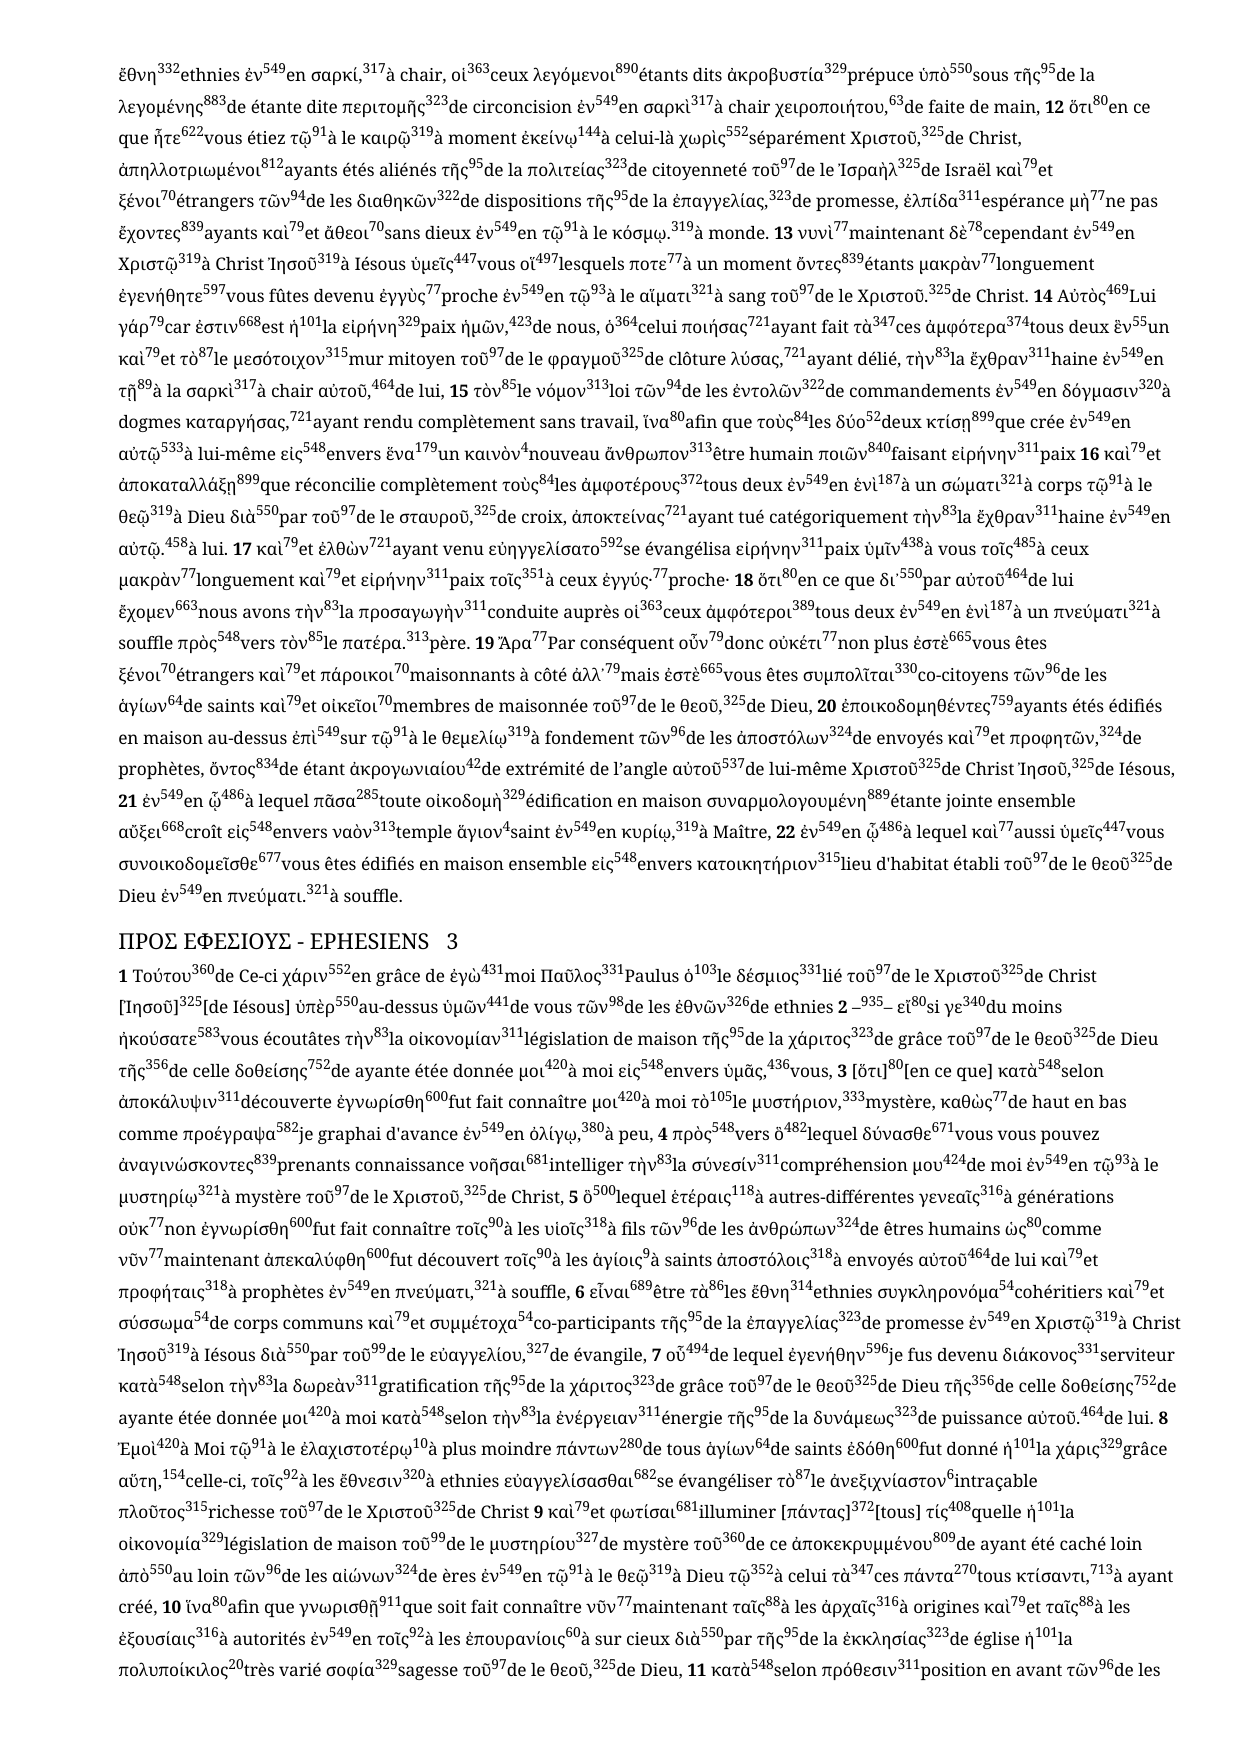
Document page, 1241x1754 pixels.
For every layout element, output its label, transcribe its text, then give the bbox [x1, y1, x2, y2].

text 1 Καὶ79Et ὑμᾶς436vous ὄντας821étants νεκροὺς31morts τοῖς92à les παραπτώμασιν320à chutes à côté καὶ79et ταῖς88à les ἁμαρτίαις316à fautes ὑμῶν,441de vous, 2 ἐν549en αἷς483à lesquelles ποτε77à un moment περιεπατήσατε583vous piétinâtes autour κατὰ548selon τὸν85le αἰῶνα313ère τοῦ97de le κόσμου325de monde τούτου,150de celui-ci, κατὰ548selon τὸν85le ἄρχοντα313chef τῆς95de la ἐξουσίας323de autorité τοῦ97de le ἀέρος,325de air, τοῦ99de le πνεύματος327de souffle τοῦ360de ce νῦν77maintenant ἐνεργοῦντος836de énergisant ἐν549en τοῖς90à les υἱοῖς318à fils τῆς95de la ἀπειθείας·323de désobéissance· 3 ἐν549en οἷς485à lesquels καὶ77aussi ἡμεῖς430nous πάντες389tous ἀνεστράφημέν595nous fûmes tourné de bas en haut ποτε77à un moment ἐν549en ταῖς88à les ἐπιθυμίαις316à désirs en fureurs τῆς95de la σαρκὸς323de chair ἡμῶν423de nous ποιοῦντες839faisants τὰ86les θελήματα314volontés τῆς95de la σαρκὸς323de chair καὶ79et τῶν254de les διανοιῶν,322de capacités d’intelligences, καὶ79et ἤμεθα626nous nous étions τέκνα332enfants φύσει317à nature ὀργῆς323de colère ὡς80comme καὶ77aussi οἱ102les λοιποί·389restants· 4 ὁ103le δὲ78cependant θεὸς331Dieu πλούσιος47riche ὢν840étant ἐν549en ἐλέει,321à miséricorde, διὰ548par le fait de τὴν83la πολλὴν267nombreuse ἀγάπην311amour αὐτοῦ464de lui ἣν478laquelle ἠγάπησεν586aima ἡμᾶς,416nous, 5 καὶ77aussi ὄντας821étants ἡμᾶς416nous νεκροὺς31morts τοῖς252à les παραπτώμασιν320à chutes à côté συνεζωοποίησεν586vivifia avec τῷ91à le Χριστῷ,319à Christ, –935– χάριτί317à grâce ἐστε665vous êtes σεσῳσμένοι812ayants étés sauvés –935– 6 καὶ79et συνήγειρεν586éveilla ensemble καὶ79et συνεκάθισεν586fit asseoir ensemble ἐν549en τοῖς92à les ἐπουρανίοις60à sur cieux ἐν549en Χριστῷ319à Christ Ἰησοῦ,319à Iésous, 7 ἵνα80afin que ἐνδείξηται905que se montre dedans ἐν549en τοῖς90à les αἰῶσιν318à ères τοῖς351à ceux ἐπερχομένοις854à se venants sur τὸ87le ὑπερβάλλον824hyperbolisant πλοῦτος315richesse τῆς95de la χάριτος323de grâce αὐτοῦ464de lui ἐν549en χρηστότητι317à utilité bonté ἐφ᾽548sur ἡμᾶς416nous ἐν549en Χριστῷ319à Christ Ἰησοῦ.319à Iésous. 8 Τῇ89à La γὰρ79car χάριτί317à grâce ἐστε665vous êtes σεσῳσμένοι812ayants étés sauvés διὰ550par πίστεως·323de croyance· καὶ77aussi τοῦτο366ce-ci οὐκ77non ἐξ550hors ὑμῶν,441de vous, θεοῦ325de Dieu τὸ105le δῶρον·333don· 9 οὐκ77non ἐξ550hors ἔργων,326de travaux, ἵνα80afin que μή77ne pas τις390un quelconque καυχήσηται.905que se vante. 10 αὐτοῦ464de lui γάρ79car ἐσμεν663nous sommes ποίημα,333poème, κτισθέντες759ayants étés créés ἐν549en Χριστῷ319à Christ Ἰησοῦ319à Iésous ἐπὶ549sur ἔργοις320à travaux ἀγαθοῖς11à bons οἷς487à lesquels προητοίμασεν586prépara d'avance ὁ103le θεός,331Dieu, ἵνα80afin que ἐν549en αὐτοῖς459à eux περιπατήσωμεν.894que nous piétinions autour. 11 Διὸ79C'est pourquoi μνημονεύετε569souvenez ὅτι80en ce que ποτὲ77à un moment ὑμεῖς447vous τὰ104les ἔθνη332ethnies ἐν549en σαρκί,317à chair, οἱ363ceux λεγόμενοι890étants dits ἀκροβυστία329prépuce ὑπὸ550sous τῆς95de la λεγομένης883de étante dite περιτομῆς323de circoncision ἐν549en σαρκὶ317à chair χειροποιήτου,63de faite de main, 12 ὅτι80en ce que ἦτε622vous étiez τῷ91à le καιρῷ319à moment ἐκείνῳ144à celui-là χωρὶς552séparément Χριστοῦ,325de Christ, ἀπηλλοτριωμένοι812ayants étés aliénés τῆς95de la πολιτείας323de citoyenneté τοῦ97de le Ἰσραὴλ325de Israël καὶ79et ξένοι70étrangers τῶν94de les διαθηκῶν322de dispositions τῆς95de la ἐπαγγελίας,323de promesse, ἐλπίδα311espérance μὴ77ne pas ἔχοντες839ayants καὶ79et ἄθεοι70sans dieux ἐν549en τῷ91à le κόσμῳ.319à monde. 13 νυνὶ77maintenant δὲ78cependant ἐν549en Χριστῷ319à Christ Ἰησοῦ319à Iésous ὑμεῖς447vous οἵ497lesquels ποτε77à un moment ὄντες839étants μακρὰν77longuement ἐγενήθητε597vous fûtes devenu ἐγγὺς77proche ἐν549en τῷ93à le αἵματι321à sang τοῦ97de le Χριστοῦ.325de Christ. 14 Αὐτὸς469Lui γάρ79car ἐστιν668est ἡ101la εἰρήνη329paix ἡμῶν,423de nous, ὁ364celui ποιήσας721ayant fait τὰ347ces ἀμφότερα374tous deux ἓν55un καὶ79et τὸ87le μεσότοιχον315mur mitoyen τοῦ97de le φραγμοῦ325de clôture λύσας,721ayant délié, τὴν83la ἔχθραν311haine ἐν549en τῇ89à la σαρκὶ317à chair αὐτοῦ,464de lui, 15 τὸν85le νόμον313loi τῶν94de les ἐντολῶν322de commandements ἐν549en δόγμασιν320à dogmes καταργήσας,721ayant rendu complètement sans travail, ἵνα80afin que τοὺς84les δύο52deux κτίσῃ899que crée ἐν549en αὐτῷ533à lui-même εἰς548envers ἕνα179un καινὸν4nouveau ἄνθρωπον313être humain ποιῶν840faisant εἰρήνην311paix 16 καὶ79et ἀποκαταλλάξῃ899que réconcilie complètement τοὺς84les ἀμφοτέρους372tous deux ἐν549en ἑνὶ187à un σώματι321à corps τῷ91à le θεῷ319à Dieu διὰ550par τοῦ97de le σταυροῦ,325de croix, ἀποκτείνας721ayant tué catégoriquement τὴν83la ἔχθραν311haine ἐν549en αὐτῷ.458à lui. 17 καὶ79et ἐλθὼν721ayant venu εὐηγγελίσατο592se évangélisa εἰρήνην311paix ὑμῖν438à vous τοῖς485à ceux μακρὰν77longuement καὶ79et εἰρήνην311paix τοῖς351à ceux ἐγγύς·77proche· 18 ὅτι80en ce que δι᾽550par αὐτοῦ464de lui ἔχομεν663nous avons τὴν83la προσαγωγὴν311conduite auprès οἱ363ceux ἀμφότεροι389tous deux ἐν549en ἑνὶ187à un πνεύματι321à souffle πρὸς548vers τὸν85le πατέρα.313père. 19 Ἄρα77Par conséquent οὖν79donc οὐκέτι77non plus ἐστὲ665vous êtes ξένοι70étrangers καὶ79et πάροικοι70maisonnants à côté ἀλλ᾽79mais ἐστὲ665vous êtes συμπολῖται330co-citoyens τῶν96de les ἁγίων64de saints καὶ79et οἰκεῖοι70membres de maisonnée τοῦ97de le θεοῦ,325de Dieu, 20 ἐποικοδομηθέντες759ayants étés édifiés en maison au-dessus ἐπὶ549sur τῷ91à le θεμελίῳ319à fondement τῶν96de les ἀποστόλων324de envoyés καὶ79et προφητῶν,324de prophètes, ὄντος834de étant ἀκρογωνιαίου42de extrémité de l’angle αὐτοῦ537de lui-même Χριστοῦ325de Christ Ἰησοῦ,325de Iésous, 21 ἐν549en ᾧ486à lequel πᾶσα285toute οἰκοδομὴ329édification en maison συναρμολογουμένη889étante jointe ensemble αὔξει668croît εἰς548envers ναὸν313temple ἅγιον4saint ἐν549en κυρίῳ,319à Maître, 22 ἐν549en ᾧ486à lequel καὶ77aussi ὑμεῖς447vous συνοικοδομεῖσθε677vous êtes édifiés en maison ensemble εἰς548envers κατοικητήριον315lieu d'habitat établi τοῦ97de le θεοῦ325de Dieu ἐν549en πνεύματι.321à souffle. [118, 59, 1181, 907]
text ΠΡΟΣ ΕΦΕΣΙΟΥΣ - EPHESIENS 3 [118, 926, 1181, 956]
text 1 Τούτου360de Ce-ci χάριν552en grâce de ἐγὼ431moi Παῦλος331Paulus ὁ103le δέσμιος331lié τοῦ97de le Χριστοῦ325de Christ [Ἰησοῦ]325[de Iésous] ὑπὲρ550au-dessus ὑμῶν441de vous τῶν98de les ἐθνῶν326de ethnies 2 –935– εἴ80si γε340du moins ἠκούσατε583vous écoutâtes τὴν83la οἰκονομίαν311législation de maison τῆς95de la χάριτος323de grâce τοῦ97de le θεοῦ325de Dieu τῆς356de celle δοθείσης752de ayante étée donnée μοι420à moi εἰς548envers ὑμᾶς,436vous, 3 [ὅτι]80[en ce que] κατὰ548selon ἀποκάλυψιν311découverte ἐγνωρίσθη600fut fait connaître μοι420à moi τὸ105le μυστήριον,333mystère, καθὼς77de haut en bas comme προέγραψα582je graphai d'avance ἐν549en ὀλίγῳ,380à peu, 4 πρὸς548vers ὃ482lequel δύνασθε671vous vous pouvez ἀναγινώσκοντες839prenants connaissance νοῆσαι681intelliger τὴν83la σύνεσίν311compréhension μου424de moi ἐν549en τῷ93à le μυστηρίῳ321à mystère τοῦ97de le Χριστοῦ,325de Christ, 5 ὃ500lequel ἑτέραις118à autres-différentes γενεαῖς316à générations οὐκ77non ἐγνωρίσθη600fut fait connaître τοῖς90à les υἱοῖς318à fils τῶν96de les ἀνθρώπων324de êtres humains ὡς80comme νῦν77maintenant ἀπεκαλύφθη600fut découvert τοῖς90à les ἁγίοις9à saints ἀποστόλοις318à envoyés αὐτοῦ464de lui καὶ79et προφήταις318à prophètes ἐν549en πνεύματι,321à souffle, 6 εἶναι689être τὰ86les ἔθνη314ethnies συγκληρονόμα54cohéritiers καὶ79et σύσσωμα54de corps communs καὶ79et συμμέτοχα54co-participants τῆς95de la ἐπαγγελίας323de promesse ἐν549en Χριστῷ319à Christ Ἰησοῦ319à Iésous διὰ550par τοῦ99de le εὐαγγελίου,327de évangile, 7 οὗ494de lequel ἐγενήθην596je fus devenu διάκονος331serviteur κατὰ548selon τὴν83la δωρεὰν311gratification τῆς95de la χάριτος323de grâce τοῦ97de le θεοῦ325de Dieu τῆς356de celle δοθείσης752de ayante étée donnée μοι420à moi κατὰ548selon τὴν83la ἐνέργειαν311énergie τῆς95de la δυνάμεως323de puissance αὐτοῦ.464de lui. 8 Ἐμοὶ420à Moi τῷ91à le ἐλαχιστοτέρῳ10à plus moindre πάντων280de tous ἁγίων64de saints ἐδόθη600fut donné ἡ101la χάρις329grâce αὕτη,154celle-ci, τοῖς92à les ἔθνεσιν320à ethnies εὐαγγελίσασθαι682se évangéliser τὸ87le ἀνεξιχνίαστον6intraçable πλοῦτος315richesse τοῦ97de le Χριστοῦ325de Christ 9 καὶ79et φωτίσαι681illuminer [πάντας]372[tous] τίς408quelle ἡ101la οἰκονομία329législation de maison τοῦ99de le μυστηρίου327de mystère τοῦ360de ce ἀποκεκρυμμένου809de ayant été caché loin ἀπὸ550au loin τῶν96de les αἰώνων324de ères ἐν549en τῷ91à le θεῷ319à Dieu τῷ352à celui τὰ347ces πάντα270tous κτίσαντι,713à ayant créé, 10 ἵνα80afin que γνωρισθῇ911que soit fait connaître νῦν77maintenant ταῖς88à les ἀρχαῖς316à origines καὶ79et ταῖς88à les ἐξουσίαις316à autorités ἐν549en τοῖς92à les ἐπουρανίοις60à sur cieux διὰ550par τῆς95de la ἐκκλησίας323de église ἡ101la πολυποίκιλος20très varié σοφία329sagesse τοῦ97de le θεοῦ,325de Dieu, 11 κατὰ548selon πρόθεσιν311position en avant τῶν96de les αἰώνων324de ères ἣν478laquelle ἐποίησεν586fit ἐν549en τῷ91à le Χριστῷ319à Christ Ἰησοῦ319à Iésous τῷ91à le κυρίῳ319à Maître ἡμῶν,423de nous, 12 ἐν549en ᾧ486à lequel ἔχομεν663nous avons τὴν83la παρρησίαν311oralité franche καὶ79et προσαγωγὴν311conduite auprès ἐν549en πεποιθήσει317à confiance διὰ550par τῆς95de la πίστεως323de croyance αὐτοῦ.464de lui. 13 διὸ79c'est pourquoi αἰτοῦμαι670je me demande μὴ77ne pas ἐγκακεῖν689négliger au-dedans ἐν549en ταῖς88à les θλίψεσίν316à oppressions μου424de moi ὑπὲρ550au-dessus ὑμῶν,441de vous, ἥτις496laquelle une quelconque ἐστὶν668est δόξα329gloire ὑμῶν.441de vous. 14 Τούτου360de Ce-ci χάριν552en grâce de κάμπτω664je fléchis τὰ86les γόνατά314genoux μου424de moi πρὸς548vers τὸν85le πατέρα,313père, 15 ἐξ550hors οὗ492de lequel πᾶσα285toute πατριὰ329lignée de patriarche ἐν549en οὐρανοῖς318à cieux καὶ79et ἐπὶ550sur γῆς323de terre ὀνομάζεται,680est nommé, 16 ἵνα80afin que δῷ899que donne ὑμῖν438à vous κατὰ548selon τὸ87le πλοῦτος315richesse τῆς95de la δόξης323de gloire αὐτοῦ464de lui δυνάμει317à puissance κραταιωθῆναι683être fortifié διὰ550par τοῦ99de le πνεύματος327de souffle αὐτοῦ464de lui εἰς548envers τὸν85le ἔσω77dedans ἄνθρωπον,313être humain, 17 κατοικῆσαι681établir maison d'habitation τὸν85le Χριστὸν313Christ διὰ550par τῆς95de la πίστεως323de croyance ἐν549en ταῖς88à les καρδίαις316à coeurs ὑμῶν,441de vous, ἐν549en ἀγάπῃ317à amour ἐρριζωμένοι812ayants étés racinés καὶ79et τεθεμελιωμένοι,812ayants étés fondés, 18 ἵνα80afin que ἐξισχύσητε896que vous ayez la ténacité à l'excès καταλαβέσθαι682se prendre de haut en bas σὺν549avec πᾶσιν274à tous τοῖς90à les ἁγίοις58à saints τί412quel τὸ105le πλάτος333largeur καὶ79et μῆκος333longueur καὶ79et ὕψος333hauteur καὶ79et βάθος,333profondeur, 19 γνῶναί681connaître τε79et aussi τὴν83la ὑπερβάλλουσαν820hyperbolisante τῆς95de la γνώσεως323de connaissance ἀγάπην311amour τοῦ97de le Χριστοῦ,325de Christ, ἵνα80afin que πληρωθῆτε908que vous soyez fait plénitude εἰς548envers πᾶν271tout τὸ87le πλήρωμα315plénitude τοῦ97de le θεοῦ.325de Dieu. 20 Τῷ352à Celui δὲ78cependant δυναμένῳ855à se pouvant ὑπὲρ548au-dessus πάντα374tous ποιῆσαι681faire ὑπερεκπερισσοῦ77superabondamment ὧν493de lesquels αἰτούμεθα669nous nous demandons ἢ79ou νοοῦμεν663nous intelligeons κατὰ548selon τὴν83la δύναμιν311puissance τὴν344celle ἐνεργουμένην847se énergisante ἐν549en ἡμῖν,419à nous, 21 αὐτῷ458à lui ἡ101la δόξα329gloire ἐν549en τῇ89à la ἐκκλησίᾳ317à église καὶ79et ἐν549en Χριστῷ319à Christ Ἰησοῦ319à Iésous εἰς548envers πάσας266toutes τὰς82les γενεὰς310générations τοῦ97de le αἰῶνος325de ère τῶν96de les αἰώνων,324de ères, ἀμήν.304amen. [118, 960, 1181, 1682]
